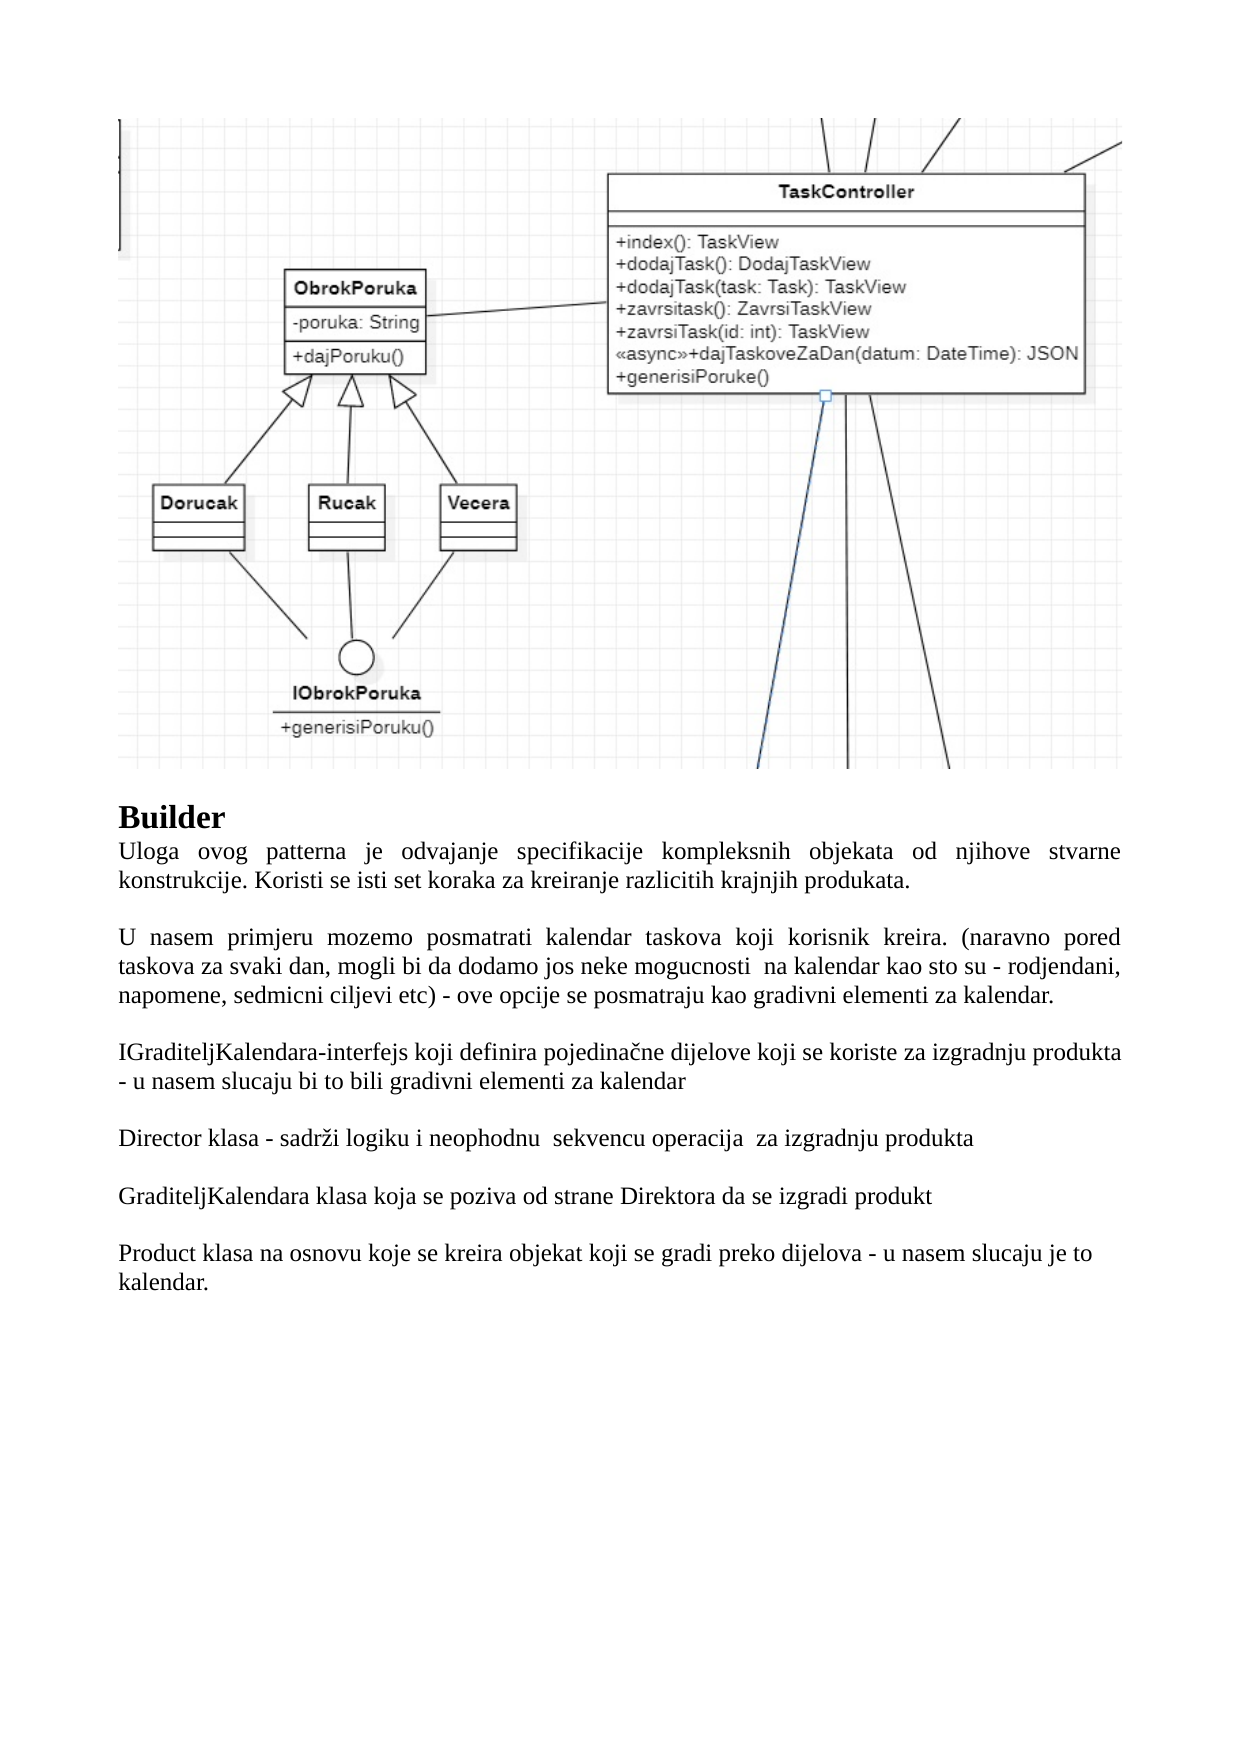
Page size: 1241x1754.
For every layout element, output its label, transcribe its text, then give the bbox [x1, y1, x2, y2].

text Uloga ovog patterna je odvajanje specifikacije kompleksnih objekata od njihove stvarne konstrukcije. Koristi se isti set koraka za kreiranje razlicitih krajnjih produkata. [118, 836, 1122, 893]
text IGraditeljKalendara-interfejs koji definira pojedinačne dijelove koji se koriste za izgradnju produkta - u nasem slucaju bi to bili gradivni elementi za kalendar [118, 1037, 1122, 1095]
text kalendar. [118, 1267, 1122, 1296]
text Director klasa - sadrži logiku i neophodnu sekvencu operacija za izgradnju produkta [118, 1123, 1122, 1152]
text Product klasa na osnovu koje se kreira objekat koji se gradi preko dijelova - u nasem slucaju je to [118, 1238, 1122, 1267]
text Builder [118, 798, 1122, 836]
text GraditeljKalendara klasa koja se poziva od strane Direktora da se izgradi produkt [118, 1181, 1122, 1210]
text U nasem primjeru mozemo posmatrati kalendar taskova koji korisnik kreira. (naravno pored taskova za svaki dan, mogli bi da dodamo jos neke mogucnosti na kalendar kao sto su - rodjendani, napomene, sedmicni ciljevi etc) - ove opcije se posmatraju kao gradivni elementi za kalendar. [118, 922, 1122, 1008]
